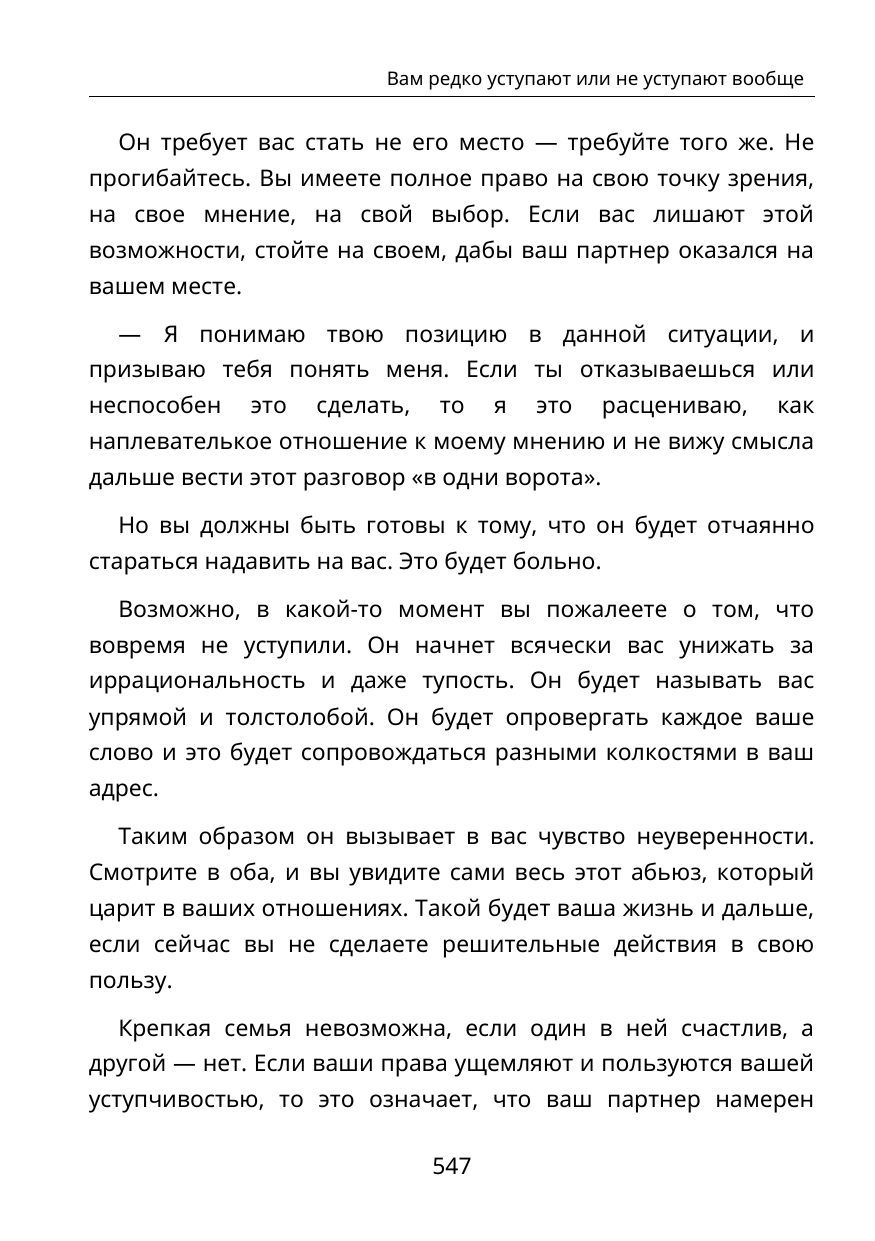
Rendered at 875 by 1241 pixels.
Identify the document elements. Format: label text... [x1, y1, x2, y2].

text Крепкая семья невозможна, если один в ней счастлив, а другой — нет. Если ваши права ущемляют и пользуются вашей уступчивостью, то это означает, что ваш партнер намерен [88, 1011, 815, 1114]
text Возможно, в какой-то момент вы пожалеете о том, что вовремя не уступили. Он начнет всячески вас унижать за иррациональность и даже тупость. Он будет называть вас упрямой и толстолобой. Он будет опровергать каждое ваше слово и это будет сопровождаться разными колкостями в ваш адрес. [88, 593, 815, 803]
text Он требует вас стать не его место — требуйте того же. Не прогибайтесь. Вы имеете полное право на свою точку зрения, на свое мнение, на свой выбор. Если вас лишают этой возможности, стойте на своем, дабы ваш партнер оказался на вашем месте. [88, 126, 815, 301]
list Я понимаю твою позицию в данной ситуации, и призываю тебя понять меня. Если ты отказываешься или неспособен это сделать, то я это расцениваю, как наплевателькое отношение к моему мнению и не вижу смысла дальше вести этот разговор «в одни ворота». [88, 317, 815, 492]
text Таким образом он вызывает в вас чувство неуверенности. Смотрите в оба, и вы увидите сами весь этот абьюз, который царит в ваших отношениях. Такой будет ваша жизнь и дальше, если сейчас вы не сделаете решительные действия в свою пользу. [88, 820, 815, 995]
text Но вы должны быть готовы к тому, что он будет отчаянно стараться надавить на вас. Это будет больно. [88, 509, 815, 576]
